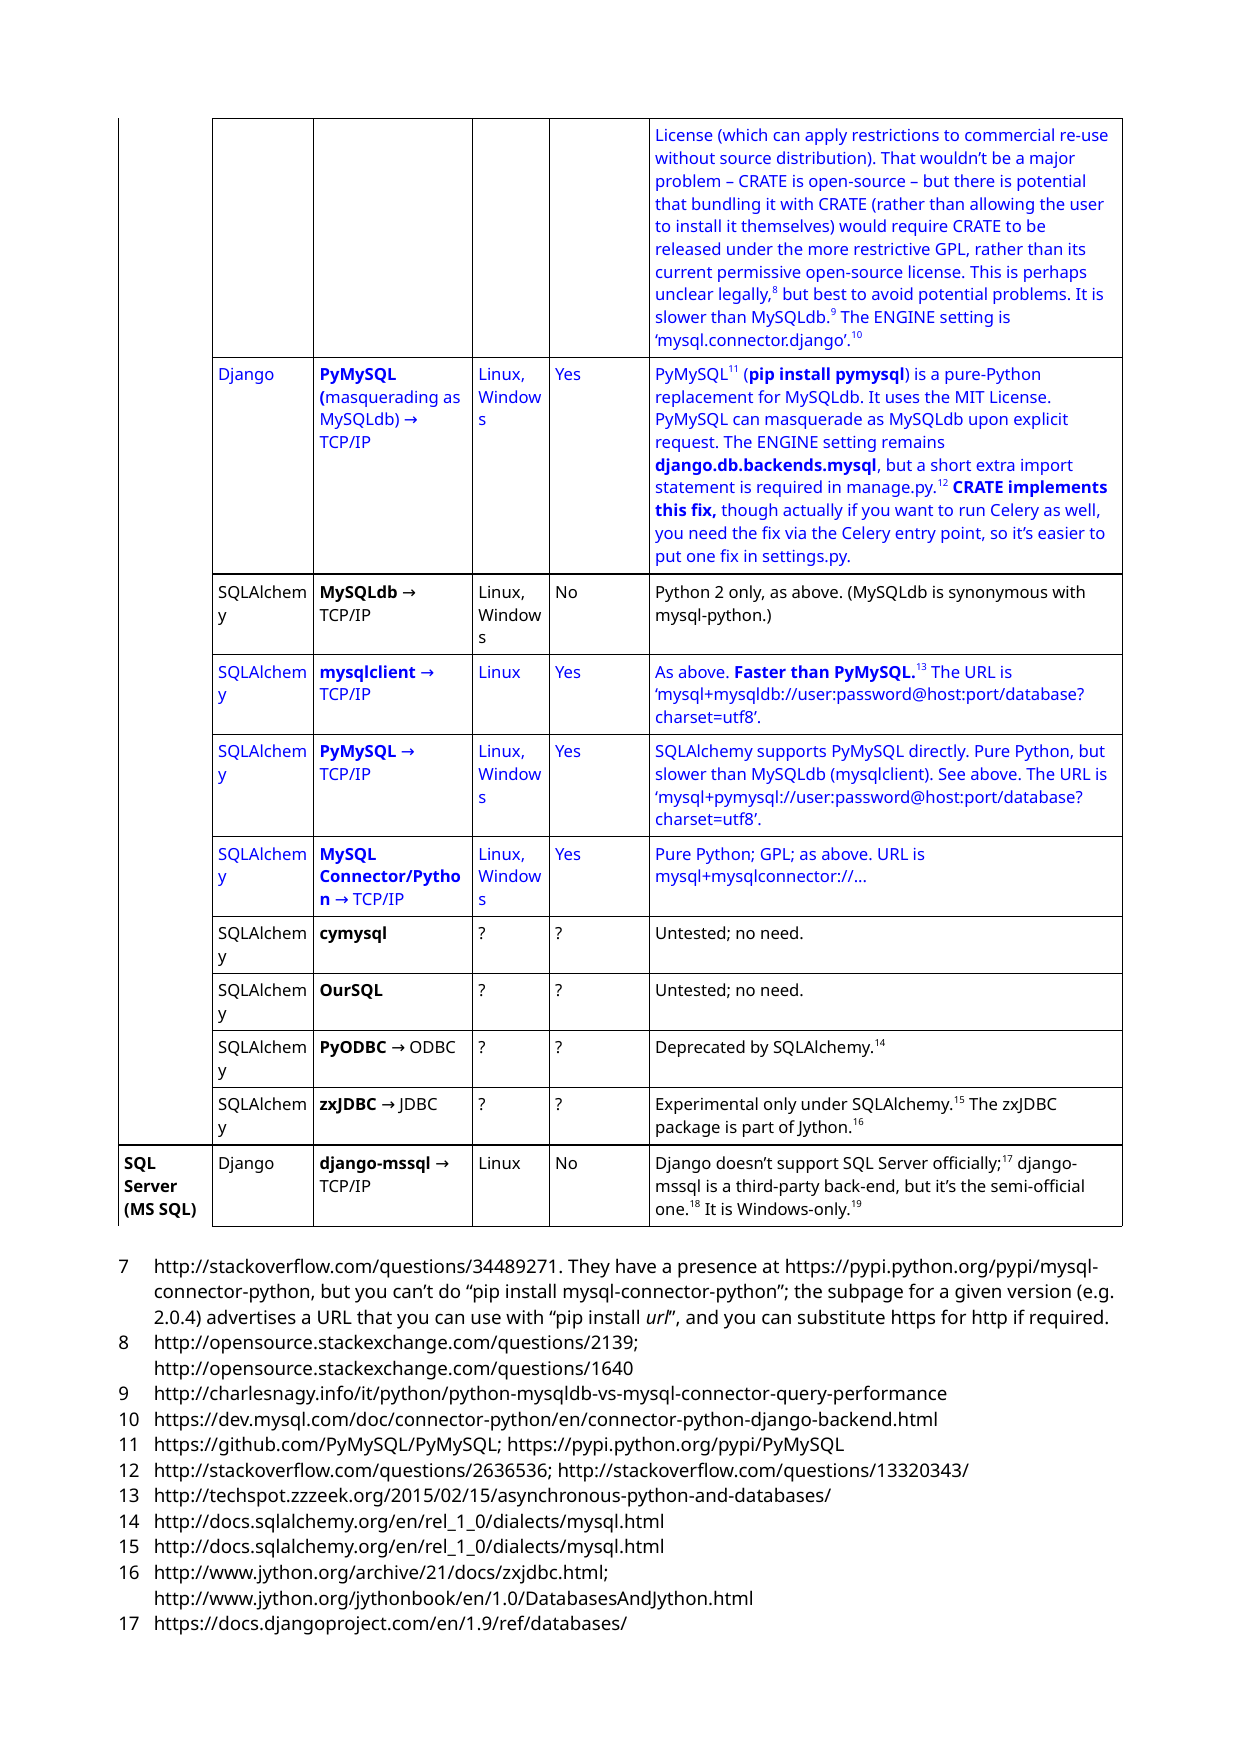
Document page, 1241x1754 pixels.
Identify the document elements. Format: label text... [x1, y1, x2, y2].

table_cell [119, 836, 212, 916]
table_cell MySQL Connector/Python → TCP/IP [314, 837, 472, 916]
table_cell SQLAlchemy [213, 575, 313, 654]
table_cell SQL Server (MS SQL) [119, 1146, 212, 1226]
table_cell PyMySQL (masquerading as MySQLdb) → TCP/IP [314, 358, 472, 573]
table_cell Linux, Windows [473, 575, 549, 654]
table_cell [550, 119, 649, 357]
table_cell Django [213, 1146, 313, 1226]
table_cell SQLAlchemy [213, 974, 313, 1030]
table_cell ? [550, 1031, 649, 1087]
table_cell [473, 119, 549, 357]
table_cell ? [550, 974, 649, 1030]
table_cell License (which can apply restrictions to commercial re-use without source distribution). That wouldn’t be a major problem – CRATE is open-source – but there is potential that bundling it with CRATE (rather than allowing the user to install it themselves) would require CRATE to be released under the more restrictive GPL, rather than its current permissive open-source license. This is perhaps unclear legally, but best to avoid potential problems. It is slower than MySQLdb. The ENGINE setting is ‘mysql.connector.django’. [650, 119, 1122, 357]
table_cell Untested; no need. [650, 917, 1122, 973]
table_cell ? [473, 1031, 549, 1087]
table_cell [119, 357, 212, 573]
table_cell Yes [550, 655, 649, 734]
table_cell Deprecated by SQLAlchemy. [650, 1031, 1122, 1087]
table_cell ? [550, 917, 649, 973]
table_cell As above. Faster than PyMySQL. The URL is ‘mysql+mysqldb://user:password@host:port/database?charset=utf8’. [650, 655, 1122, 734]
table_cell Django doesn’t support SQL Server officially; django-mssql is a third-party back-end, but it’s the semi-official one. It is Windows-only. [650, 1146, 1122, 1226]
table_cell PyMySQL (pip install pymysql) is a pure-Python replacement for MySQLdb. It uses the MIT License. PyMySQL can masquerade as MySQLdb upon explicit request. The ENGINE setting remains django.db.backends.mysql, but a short extra import statement is required in manage.py. CRATE implements this fix, though actually if you want to run Celery as well, you need the fix via the Celery entry point, so it’s easier to put one fix in settings.py. [650, 358, 1122, 573]
table_cell SQLAlchemy supports PyMySQL directly. Pure Python, but slower than MySQLdb (mysqlclient). See above. The URL is ‘mysql+pymysql://user:password@host:port/database?charset=utf8’. [650, 735, 1122, 836]
table_cell ? [473, 917, 549, 973]
table_cell [119, 573, 212, 654]
table_cell Yes [550, 837, 649, 916]
table_cell PyMySQL → TCP/IP [314, 735, 472, 836]
table_cell SQLAlchemy [213, 917, 313, 973]
table_cell Linux [473, 1146, 549, 1226]
table_cell Experimental only under SQLAlchemy. The zxJDBC package is part of Jython. [650, 1088, 1122, 1144]
table_cell ? [473, 1088, 549, 1144]
table_cell No [550, 575, 649, 654]
table_cell ? [550, 1088, 649, 1144]
table_cell SQLAlchemy [213, 735, 313, 836]
table_cell [119, 654, 212, 734]
table_cell OurSQL [314, 974, 472, 1030]
table_cell [119, 118, 212, 357]
table_cell Linux, Windows [473, 735, 549, 836]
table_cell [119, 973, 212, 1030]
table_cell Yes [550, 358, 649, 573]
table_cell Pure Python; GPL; as above. URL is mysql+mysqlconnector://... [650, 837, 1122, 916]
table_cell No [550, 1146, 649, 1226]
table_cell Linux [473, 655, 549, 734]
table_cell django-mssql → TCP/IP [314, 1146, 472, 1226]
table_cell ? [473, 974, 549, 1030]
table_cell Linux, Windows [473, 837, 549, 916]
table_cell [314, 119, 472, 357]
table_cell MySQLdb → TCP/IP [314, 575, 472, 654]
table_cell PyODBC → ODBC [314, 1031, 472, 1087]
table_cell mysqlclient → TCP/IP [314, 655, 472, 734]
table_cell [213, 119, 313, 357]
table_cell SQLAlchemy [213, 655, 313, 734]
table_cell zxJDBC → JDBC [314, 1088, 472, 1144]
table_cell [119, 734, 212, 836]
table_cell Python 2 only, as above. (MySQLdb is synonymous with mysql-python.) [650, 575, 1122, 654]
table_cell cymysql [314, 917, 472, 973]
table_cell SQLAlchemy [213, 837, 313, 916]
table_cell Linux, Windows [473, 358, 549, 573]
table_cell SQLAlchemy [213, 1088, 313, 1144]
table_cell Yes [550, 735, 649, 836]
table_cell [119, 916, 212, 973]
table_cell SQLAlchemy [213, 1031, 313, 1087]
table_cell [119, 1030, 212, 1087]
table_cell [119, 1087, 212, 1144]
table_cell Untested; no need. [650, 974, 1122, 1030]
table_cell Django [213, 358, 313, 573]
